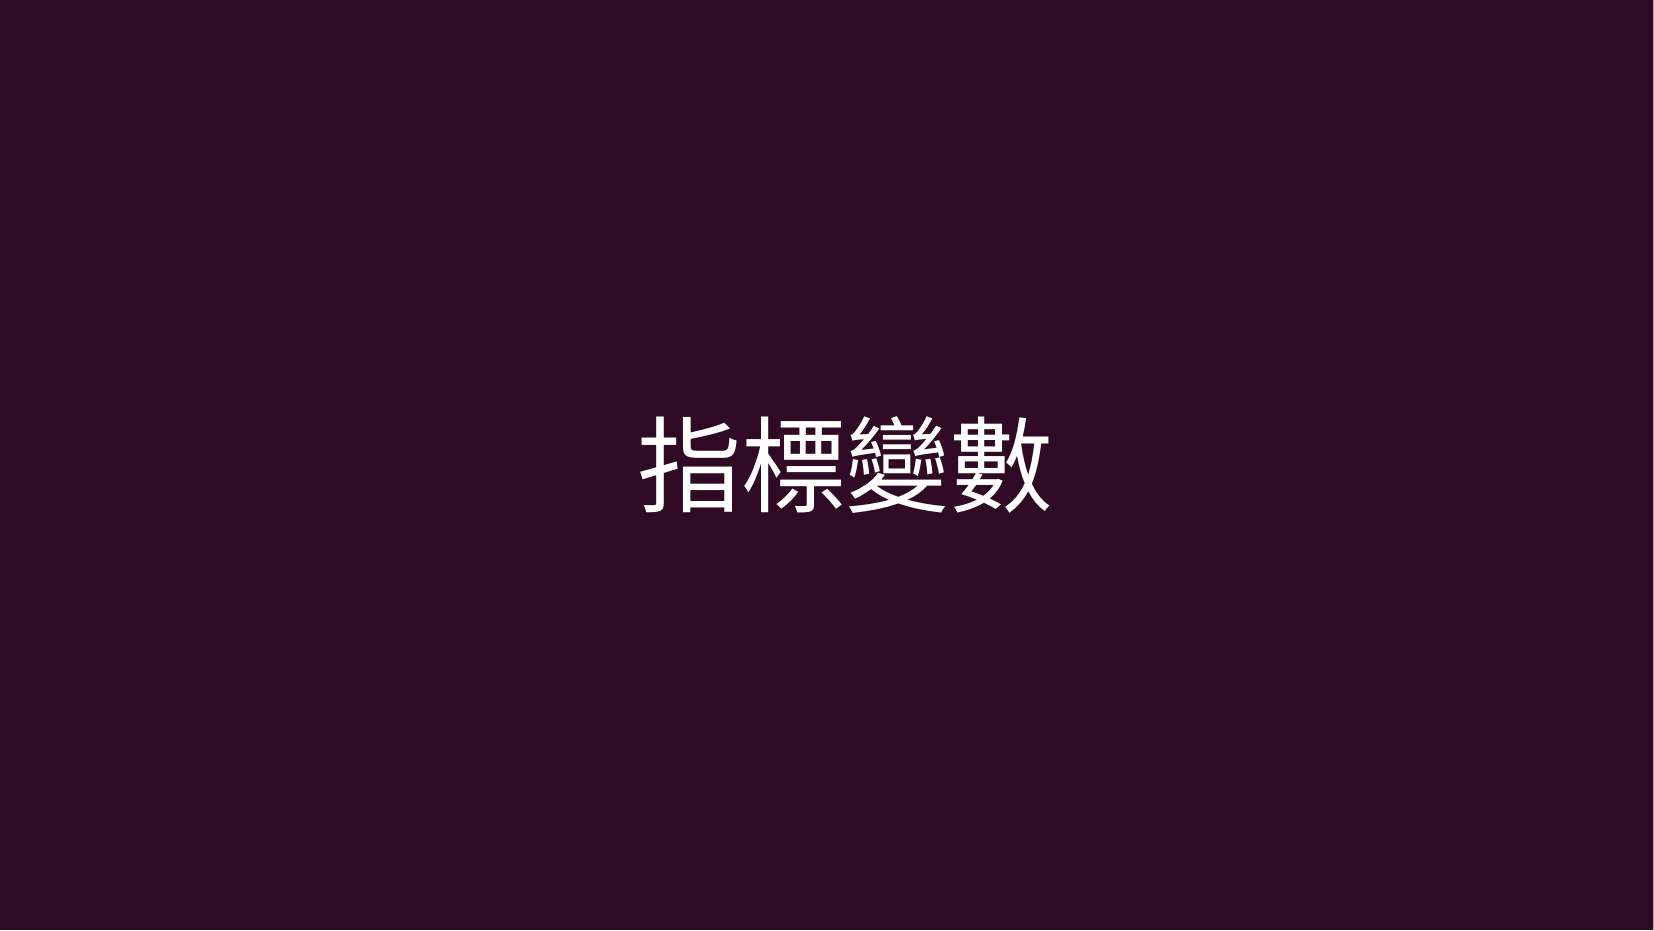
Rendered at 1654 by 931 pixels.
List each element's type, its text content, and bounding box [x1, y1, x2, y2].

text_box 指標變數 [568, 300, 1085, 618]
